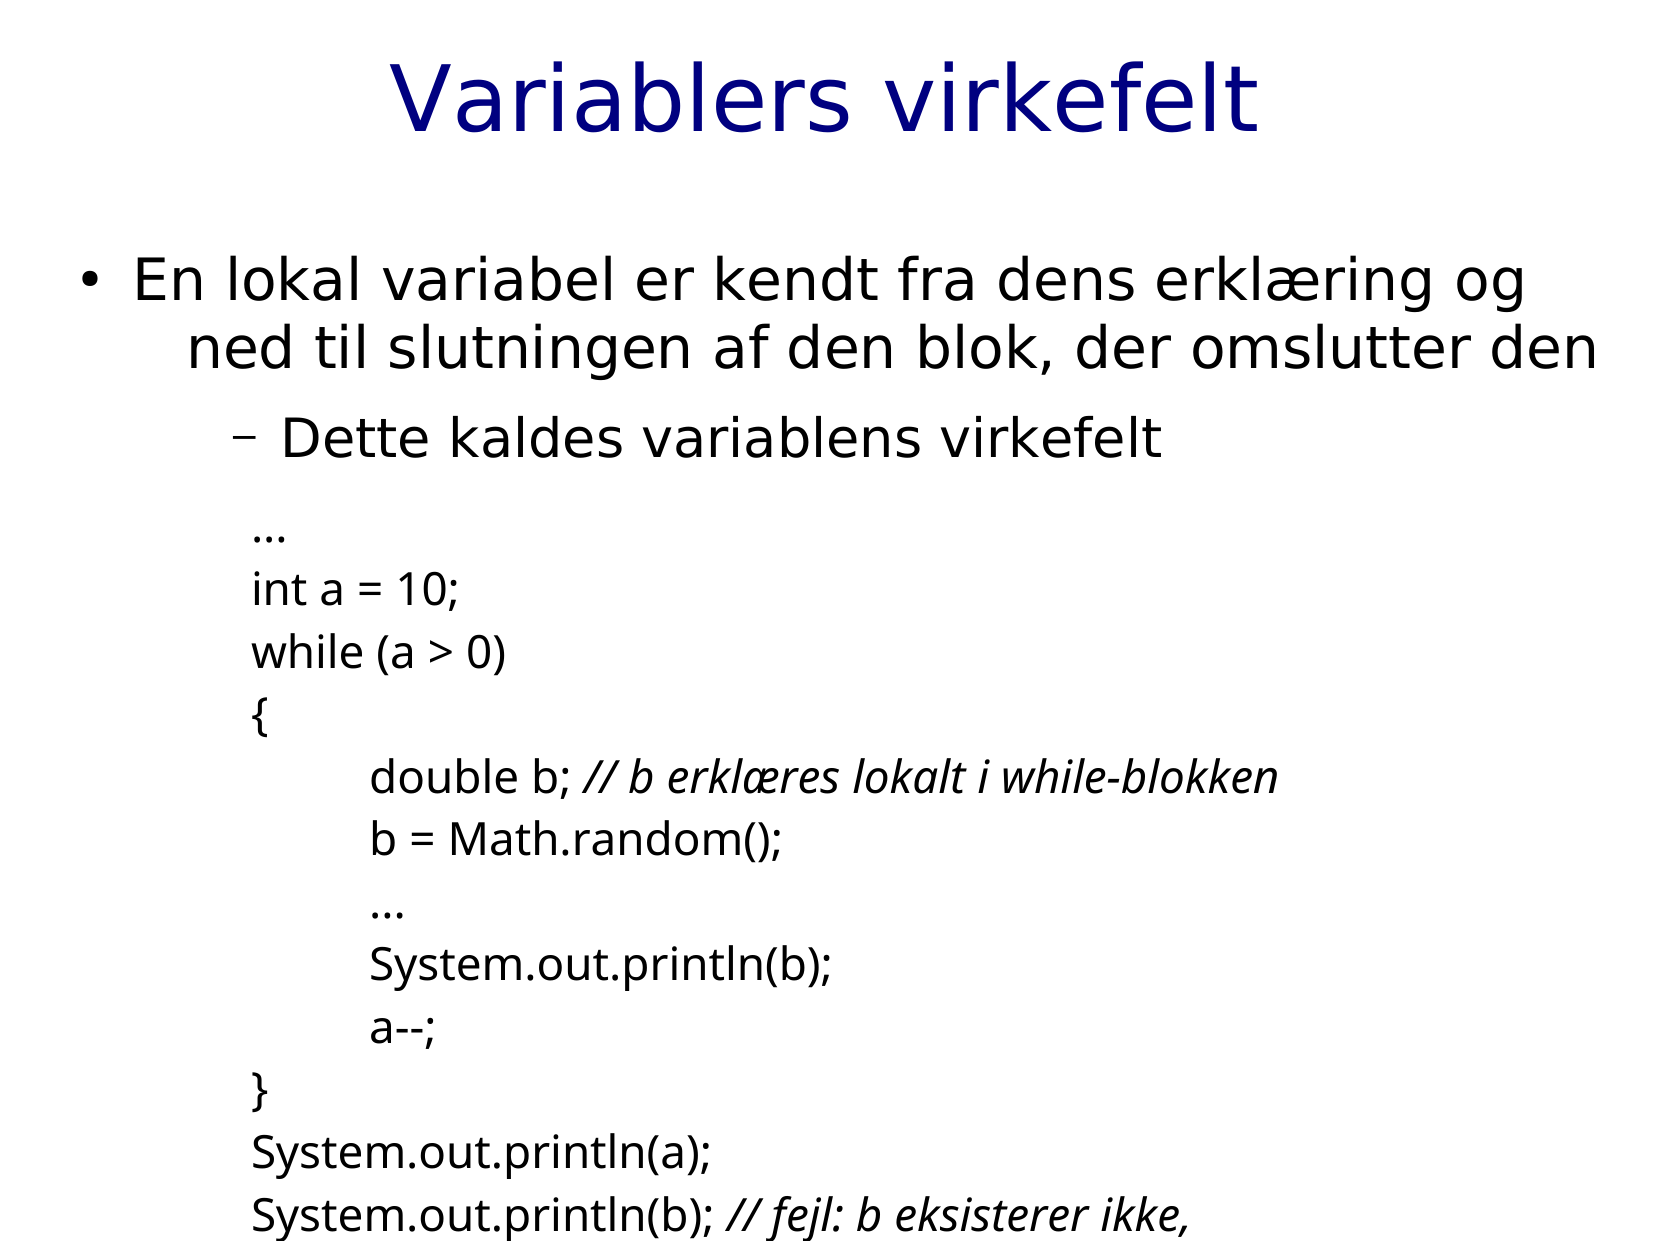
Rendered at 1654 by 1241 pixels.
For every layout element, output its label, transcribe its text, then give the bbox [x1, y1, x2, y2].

text_box ... int a = 10; while (a > 0) { double b; // b erklæres lokalt i while-blokken b = Math.random(); ... System.out.println(b); a--; } System.out.println(a); System.out.println(b); // fejl: b eksisterer ikke, // fordi vi er uden for blokken. ... [132, 493, 1274, 1226]
list En lokal variabel er kendt fra dens erklæring og ned til slutningen af den blok, der omslutter den Dette kaldes variablens virkefelt [44, 246, 1606, 1168]
title Variablers virkefelt [30, 0, 1620, 204]
